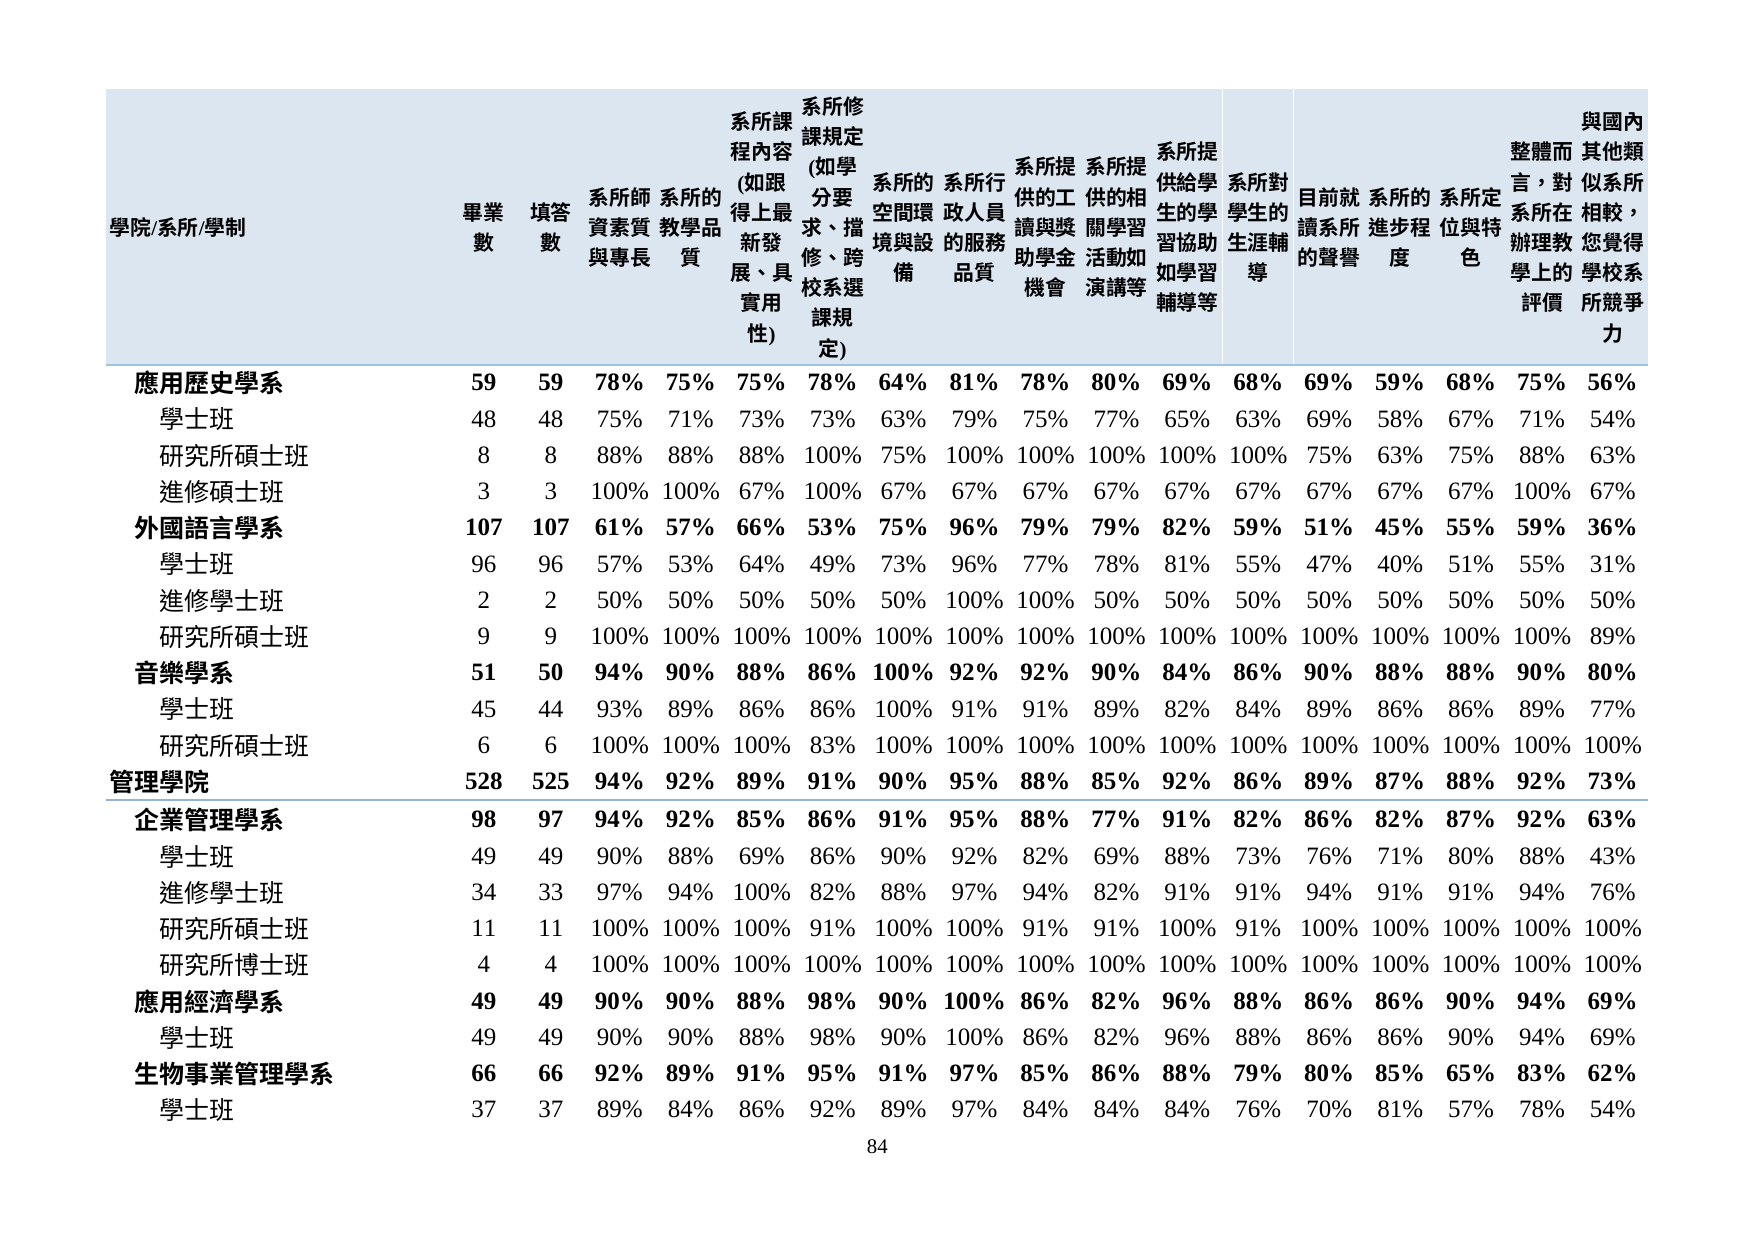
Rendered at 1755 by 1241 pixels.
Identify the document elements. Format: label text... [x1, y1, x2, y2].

table_cell 67% [1435, 400, 1506, 436]
table_cell 90% [868, 1018, 939, 1054]
table_cell 92% [939, 654, 1010, 690]
table_cell 50% [1152, 581, 1222, 617]
table_cell 11 [450, 910, 517, 946]
table_cell 40% [1364, 545, 1435, 581]
table_cell 82% [1364, 801, 1435, 837]
table_header 系所修課規定(如學分要求、擋修、跨校系選課規定) [797, 89, 868, 364]
table_cell 92% [797, 1091, 868, 1127]
table_cell 89% [1294, 690, 1364, 726]
table_cell 50% [868, 581, 939, 617]
table_cell 51% [1294, 509, 1364, 545]
table_cell 96% [939, 545, 1010, 581]
table_cell 100% [1435, 618, 1506, 654]
table_cell 59% [1223, 509, 1293, 545]
table_cell 67% [1223, 473, 1293, 509]
table_cell 88% [1506, 837, 1577, 873]
table_cell 49 [517, 982, 584, 1018]
table_cell 67% [1577, 473, 1648, 509]
table_cell 73% [1577, 763, 1648, 799]
table_cell 49% [797, 545, 868, 581]
table_cell 76% [1577, 873, 1648, 909]
table_cell 進修碩士班 [106, 473, 450, 509]
table_cell 75% [1506, 366, 1577, 400]
table_cell 85% [1010, 1055, 1081, 1091]
table_cell 73% [868, 545, 939, 581]
table_cell 100% [1010, 726, 1081, 762]
table_header 學院/系所/學制 [106, 89, 450, 364]
table_cell 49 [517, 837, 584, 873]
table_cell 82% [1081, 982, 1152, 1018]
table_cell 92% [655, 801, 726, 837]
table_cell 75% [726, 366, 797, 400]
table_cell 3 [517, 473, 584, 509]
table_cell 100% [939, 726, 1010, 762]
table_cell 93% [584, 690, 655, 726]
table_cell 4 [450, 946, 517, 982]
table_cell 88% [726, 654, 797, 690]
table_cell 98% [797, 1018, 868, 1054]
table_cell 73% [797, 400, 868, 436]
table_cell 107 [517, 509, 584, 545]
table_cell 69% [726, 837, 797, 873]
table_cell 75% [1294, 436, 1364, 472]
table_cell 86% [1294, 982, 1364, 1018]
table_cell 83% [1506, 1055, 1577, 1091]
table_cell 90% [868, 763, 939, 799]
table_cell 94% [584, 763, 655, 799]
table_cell 66 [517, 1055, 584, 1091]
table_cell 91% [1010, 910, 1081, 946]
table_cell 89% [868, 1091, 939, 1127]
table_cell 94% [1294, 873, 1364, 909]
table_cell 100% [1010, 946, 1081, 982]
table_cell 學士班 [106, 690, 450, 726]
table_cell 89% [1506, 690, 1577, 726]
table_cell 50% [1364, 581, 1435, 617]
table_cell 78% [797, 366, 868, 400]
table_cell 65% [1152, 400, 1222, 436]
table_cell 84% [1223, 690, 1293, 726]
table_cell 88% [726, 436, 797, 472]
table_cell 88% [1223, 982, 1293, 1018]
table_cell 100% [655, 473, 726, 509]
table_cell 69% [1294, 366, 1364, 400]
table_cell 2 [450, 581, 517, 617]
table_header 系所定位與特色 [1435, 89, 1506, 364]
table_cell 55% [1435, 509, 1506, 545]
table_cell 55% [1506, 545, 1577, 581]
table_cell 100% [726, 618, 797, 654]
table_cell 84% [655, 1091, 726, 1127]
table_cell 管理學院 [106, 763, 450, 799]
table_cell 88% [1364, 654, 1435, 690]
table_cell 100% [1435, 726, 1506, 762]
table_cell 外國語言學系 [106, 509, 450, 545]
table_cell 70% [1294, 1091, 1364, 1127]
table_cell 528 [450, 763, 517, 799]
table_cell 75% [868, 509, 939, 545]
table_cell 86% [797, 690, 868, 726]
table_cell 90% [584, 837, 655, 873]
table_cell 64% [868, 366, 939, 400]
table_cell 88% [655, 436, 726, 472]
table_header 目前就讀系所的聲譽 [1294, 89, 1364, 364]
table_cell 90% [655, 1018, 726, 1054]
table_cell 100% [797, 946, 868, 982]
table_cell 86% [726, 1091, 797, 1127]
table_header 系所課程內容(如跟得上最新發展、具實用性) [726, 89, 797, 364]
table_cell 94% [584, 654, 655, 690]
table_cell 94% [1506, 1018, 1577, 1054]
table_cell 78% [1506, 1091, 1577, 1127]
table_cell 94% [1506, 873, 1577, 909]
table_cell 54% [1577, 400, 1648, 436]
table_cell 87% [1435, 801, 1506, 837]
table_cell 71% [1506, 400, 1577, 436]
table_cell 91% [939, 690, 1010, 726]
table_cell 71% [1364, 837, 1435, 873]
table_cell 80% [1435, 837, 1506, 873]
table_cell 89% [726, 763, 797, 799]
table_cell 50% [1223, 581, 1293, 617]
table_cell 92% [1152, 763, 1222, 799]
table_cell 75% [584, 400, 655, 436]
table_cell 86% [1364, 690, 1435, 726]
table_cell 82% [1010, 837, 1081, 873]
table_cell 94% [1506, 982, 1577, 1018]
table_cell 77% [1577, 690, 1648, 726]
table_cell 86% [797, 837, 868, 873]
table_cell 100% [584, 473, 655, 509]
table_cell 90% [1435, 982, 1506, 1018]
table_cell 87% [1364, 763, 1435, 799]
table_cell 91% [1152, 801, 1222, 837]
table_header 系所提供的相關學習活動如演講等 [1081, 89, 1152, 364]
table_cell 91% [1010, 690, 1081, 726]
table_cell 86% [797, 654, 868, 690]
table_cell 學士班 [106, 1018, 450, 1054]
table_cell 89% [1577, 618, 1648, 654]
table_cell 92% [584, 1055, 655, 1091]
table_cell 100% [1294, 910, 1364, 946]
table_header 填答數 [517, 89, 584, 364]
table_cell 49 [517, 1018, 584, 1054]
table_cell 78% [1010, 366, 1081, 400]
table_cell 100% [1506, 473, 1577, 509]
table_cell 67% [939, 473, 1010, 509]
table_cell 96 [450, 545, 517, 581]
table_cell 100% [939, 1018, 1010, 1054]
table_cell 97% [939, 1055, 1010, 1091]
table_cell 89% [584, 1091, 655, 1127]
table_header 系所提供的工讀與獎助學金機會 [1010, 89, 1081, 364]
table_cell 88% [1152, 1055, 1222, 1091]
table_cell 90% [655, 654, 726, 690]
table_cell 90% [584, 1018, 655, 1054]
table_cell 69% [1152, 366, 1222, 400]
table_cell 84% [1081, 1091, 1152, 1127]
table_cell 37 [517, 1091, 584, 1127]
table_cell 企業管理學系 [106, 801, 450, 837]
table_header 系所行政人員的服務品質 [939, 89, 1010, 364]
table_cell 64% [726, 545, 797, 581]
table_cell 100% [584, 910, 655, 946]
table_cell 100% [1506, 910, 1577, 946]
table_cell 90% [1435, 1018, 1506, 1054]
table_cell 100% [1223, 618, 1293, 654]
table_cell 100% [1081, 436, 1152, 472]
table_header 整體而言，對系所在辦理教學上的評價 [1506, 89, 1577, 364]
table_cell 4 [517, 946, 584, 982]
table_cell 82% [1152, 509, 1222, 545]
table_cell 100% [1152, 436, 1222, 472]
table_cell 100% [584, 946, 655, 982]
table_cell 100% [1506, 618, 1577, 654]
table_cell 100% [1506, 946, 1577, 982]
table_cell 63% [868, 400, 939, 436]
table_cell 學士班 [106, 1091, 450, 1127]
table_cell 76% [1294, 837, 1364, 873]
table_cell 50% [1506, 581, 1577, 617]
table_cell 84% [1152, 1091, 1222, 1127]
table_cell 76% [1223, 1091, 1293, 1127]
table_cell 79% [939, 400, 1010, 436]
table_cell 91% [1223, 910, 1293, 946]
table_cell 91% [1152, 873, 1222, 909]
table_cell 89% [655, 1055, 726, 1091]
table_cell 100% [655, 946, 726, 982]
table_cell 73% [1223, 837, 1293, 873]
table_cell 8 [450, 436, 517, 472]
table_cell 研究所碩士班 [106, 726, 450, 762]
table_header 與國內其他類似系所相較，您覺得學校系所競爭力 [1577, 89, 1648, 364]
table_cell 75% [655, 366, 726, 400]
table_cell 11 [517, 910, 584, 946]
table_cell 97 [517, 801, 584, 837]
table_cell 57% [1435, 1091, 1506, 1127]
table_cell 90% [1506, 654, 1577, 690]
table_cell 86% [1223, 763, 1293, 799]
table_cell 82% [1223, 801, 1293, 837]
table_cell 37 [450, 1091, 517, 1127]
table_cell 100% [868, 690, 939, 726]
table_cell 82% [1081, 873, 1152, 909]
table_cell 75% [1010, 400, 1081, 436]
table_cell 90% [655, 982, 726, 1018]
table_cell 86% [1364, 982, 1435, 1018]
table_cell 100% [939, 618, 1010, 654]
table_cell 100% [1223, 946, 1293, 982]
table_cell 90% [868, 982, 939, 1018]
table_cell 89% [655, 690, 726, 726]
table_cell 100% [1577, 726, 1648, 762]
table_cell 48 [450, 400, 517, 436]
table_cell 86% [797, 801, 868, 837]
table_cell 92% [939, 837, 1010, 873]
table_cell 50% [1081, 581, 1152, 617]
table_cell 6 [450, 726, 517, 762]
table_cell 63% [1577, 801, 1648, 837]
table_cell 69% [1577, 1018, 1648, 1054]
table_cell 59% [1506, 509, 1577, 545]
table_cell 100% [1152, 910, 1222, 946]
table_cell 86% [1010, 982, 1081, 1018]
table_cell 88% [1152, 837, 1222, 873]
table_cell 77% [1010, 545, 1081, 581]
table_cell 61% [584, 509, 655, 545]
table_cell 100% [1577, 910, 1648, 946]
table_cell 100% [726, 910, 797, 946]
table_cell 85% [726, 801, 797, 837]
table_cell 100% [584, 618, 655, 654]
table_cell 67% [1294, 473, 1364, 509]
table_cell 100% [1010, 436, 1081, 472]
table_cell 100% [655, 910, 726, 946]
table_cell 78% [1081, 545, 1152, 581]
table_cell 研究所碩士班 [106, 910, 450, 946]
table_cell 69% [1294, 400, 1364, 436]
table_cell 45 [450, 690, 517, 726]
table_cell 研究所碩士班 [106, 436, 450, 472]
table_cell 83% [797, 726, 868, 762]
table_cell 81% [939, 366, 1010, 400]
table_cell 100% [1364, 726, 1435, 762]
table_cell 100% [868, 910, 939, 946]
table_cell 100% [939, 982, 1010, 1018]
table_cell 94% [655, 873, 726, 909]
table_cell 6 [517, 726, 584, 762]
table_cell 9 [517, 618, 584, 654]
table_cell 50% [655, 581, 726, 617]
table_cell 65% [1435, 1055, 1506, 1091]
table_cell 51% [1435, 545, 1506, 581]
table_cell 100% [939, 910, 1010, 946]
table_cell 100% [1294, 726, 1364, 762]
table_cell 100% [1081, 618, 1152, 654]
table_cell 47% [1294, 545, 1364, 581]
table_cell 100% [1294, 618, 1364, 654]
table_cell 53% [655, 545, 726, 581]
table_cell 92% [1506, 763, 1577, 799]
table_cell 9 [450, 618, 517, 654]
table_cell 67% [1081, 473, 1152, 509]
table_header 系所提供給學生的學習協助如學習輔導等 [1152, 89, 1222, 364]
table_cell 81% [1364, 1091, 1435, 1127]
table_cell 88% [726, 982, 797, 1018]
table_cell 91% [1364, 873, 1435, 909]
table_cell 100% [1010, 581, 1081, 617]
table_cell 67% [1364, 473, 1435, 509]
table_cell 90% [868, 837, 939, 873]
table_cell 100% [1364, 910, 1435, 946]
table_cell 91% [1223, 873, 1293, 909]
table_cell 92% [1506, 801, 1577, 837]
table_cell 50% [1294, 581, 1364, 617]
table_cell 96 [517, 545, 584, 581]
table_cell 88% [655, 837, 726, 873]
table_cell 進修學士班 [106, 873, 450, 909]
table_cell 78% [584, 366, 655, 400]
table_cell 96% [1152, 982, 1222, 1018]
table_cell 86% [1294, 1018, 1364, 1054]
table_cell 48 [517, 400, 584, 436]
table_cell 90% [1294, 654, 1364, 690]
table_cell 80% [1577, 654, 1648, 690]
table_cell 91% [868, 1055, 939, 1091]
table_cell 43% [1577, 837, 1648, 873]
table_cell 100% [1577, 946, 1648, 982]
table_cell 85% [1081, 763, 1152, 799]
table_cell 95% [939, 763, 1010, 799]
table_cell 100% [868, 726, 939, 762]
table_cell 67% [1435, 473, 1506, 509]
table_cell 86% [726, 690, 797, 726]
table_cell 49 [450, 1018, 517, 1054]
table_cell 33 [517, 873, 584, 909]
table_cell 56% [1577, 366, 1648, 400]
table_cell 91% [1435, 873, 1506, 909]
table_cell 67% [726, 473, 797, 509]
table_header 系所的教學品質 [655, 89, 726, 364]
table_cell 97% [584, 873, 655, 909]
table_cell 75% [1435, 436, 1506, 472]
table_cell 研究所碩士班 [106, 618, 450, 654]
table_cell 88% [1010, 801, 1081, 837]
table_cell 50% [726, 581, 797, 617]
table_cell 100% [797, 618, 868, 654]
table_cell 100% [868, 618, 939, 654]
table_cell 63% [1223, 400, 1293, 436]
table_cell 91% [868, 801, 939, 837]
table_cell 88% [584, 436, 655, 472]
table_cell 84% [1010, 1091, 1081, 1127]
table_cell 100% [1010, 618, 1081, 654]
table_cell 100% [939, 581, 1010, 617]
table_cell 44 [517, 690, 584, 726]
table_cell 84% [1152, 654, 1222, 690]
table_cell 94% [1010, 873, 1081, 909]
table_cell 100% [939, 946, 1010, 982]
table_cell 79% [1081, 509, 1152, 545]
table_header 系所的空間環境與設備 [868, 89, 939, 364]
table_cell 68% [1435, 366, 1506, 400]
table_cell 應用歷史學系 [106, 366, 450, 400]
table_cell 69% [1081, 837, 1152, 873]
table_cell 57% [584, 545, 655, 581]
table_cell 100% [797, 473, 868, 509]
table_cell 86% [1081, 1055, 1152, 1091]
table_cell 進修學士班 [106, 581, 450, 617]
table_cell 97% [939, 1091, 1010, 1127]
table_cell 107 [450, 509, 517, 545]
table_cell 100% [1294, 946, 1364, 982]
table_cell 67% [1152, 473, 1222, 509]
table_cell 91% [797, 910, 868, 946]
table_cell 50% [584, 581, 655, 617]
table_cell 63% [1577, 436, 1648, 472]
table_cell 2 [517, 581, 584, 617]
table_cell 80% [1294, 1055, 1364, 1091]
table_cell 50% [1435, 581, 1506, 617]
table_cell 91% [797, 763, 868, 799]
table_cell 100% [726, 873, 797, 909]
table_cell 86% [1010, 1018, 1081, 1054]
table_cell 77% [1081, 400, 1152, 436]
table_cell 67% [1010, 473, 1081, 509]
table_cell 100% [1152, 726, 1222, 762]
table_cell 88% [1506, 436, 1577, 472]
table_cell 73% [726, 400, 797, 436]
table_cell 55% [1223, 545, 1293, 581]
table_cell 91% [1081, 910, 1152, 946]
table_cell 79% [1010, 509, 1081, 545]
table_cell 62% [1577, 1055, 1648, 1091]
table_cell 100% [868, 946, 939, 982]
table_cell 525 [517, 763, 584, 799]
table_cell 89% [1294, 763, 1364, 799]
table_cell 88% [1010, 763, 1081, 799]
table_cell 36% [1577, 509, 1648, 545]
table_cell 49 [450, 982, 517, 1018]
table_cell 82% [1152, 690, 1222, 726]
table_cell 100% [584, 726, 655, 762]
table_cell 86% [1364, 1018, 1435, 1054]
table_cell 95% [939, 801, 1010, 837]
table_cell 95% [797, 1055, 868, 1091]
table_cell 77% [1081, 801, 1152, 837]
table_cell 96% [939, 509, 1010, 545]
table_cell 45% [1364, 509, 1435, 545]
table_cell 88% [726, 1018, 797, 1054]
table_cell 85% [1364, 1055, 1435, 1091]
table_cell 31% [1577, 545, 1648, 581]
table_cell 51 [450, 654, 517, 690]
table_header 畢業數 [450, 89, 517, 364]
table_cell 63% [1364, 436, 1435, 472]
table_cell 88% [868, 873, 939, 909]
table_cell 82% [1081, 1018, 1152, 1054]
table_cell 97% [939, 873, 1010, 909]
table_cell 98 [450, 801, 517, 837]
table_cell 生物事業管理學系 [106, 1055, 450, 1091]
table_cell 58% [1364, 400, 1435, 436]
table_cell 100% [1223, 726, 1293, 762]
table_cell 98% [797, 982, 868, 1018]
table_cell 82% [797, 873, 868, 909]
table_cell 50 [517, 654, 584, 690]
table_cell 學士班 [106, 400, 450, 436]
table_cell 69% [1577, 982, 1648, 1018]
table_cell 100% [1364, 946, 1435, 982]
table_cell 50% [797, 581, 868, 617]
table_cell 100% [1435, 910, 1506, 946]
table_cell 音樂學系 [106, 654, 450, 690]
table_cell 90% [584, 982, 655, 1018]
table_cell 71% [655, 400, 726, 436]
table_cell 91% [726, 1055, 797, 1091]
table_cell 100% [1081, 726, 1152, 762]
table_cell 100% [797, 436, 868, 472]
table_cell 3 [450, 473, 517, 509]
table_cell 67% [868, 473, 939, 509]
table_header 系所的進步程度 [1364, 89, 1435, 364]
table_header 系所師資素質與專長 [584, 89, 655, 364]
table_cell 54% [1577, 1091, 1648, 1127]
table_cell 89% [1081, 690, 1152, 726]
table_cell 50% [1577, 581, 1648, 617]
table_cell 34 [450, 873, 517, 909]
table_cell 88% [1435, 654, 1506, 690]
table_cell 57% [655, 509, 726, 545]
table_cell 100% [1506, 726, 1577, 762]
table_cell 66 [450, 1055, 517, 1091]
table_cell 100% [1435, 946, 1506, 982]
table_cell 88% [1435, 763, 1506, 799]
table_cell 100% [1364, 618, 1435, 654]
table_cell 100% [868, 654, 939, 690]
table_cell 80% [1081, 366, 1152, 400]
table_cell 100% [1152, 946, 1222, 982]
table_cell 學士班 [106, 837, 450, 873]
table_cell 100% [1152, 618, 1222, 654]
table_cell 88% [1223, 1018, 1293, 1054]
table_header 系所對學生的生涯輔導 [1223, 89, 1293, 364]
table_cell 94% [584, 801, 655, 837]
table_cell 92% [1010, 654, 1081, 690]
table_cell 100% [655, 618, 726, 654]
table_cell 應用經濟學系 [106, 982, 450, 1018]
table_cell 66% [726, 509, 797, 545]
table_cell 86% [1223, 654, 1293, 690]
table_cell 53% [797, 509, 868, 545]
table_cell 100% [726, 726, 797, 762]
table_cell 49 [450, 837, 517, 873]
table_cell 96% [1152, 1018, 1222, 1054]
table_cell 研究所博士班 [106, 946, 450, 982]
table_cell 86% [1435, 690, 1506, 726]
table_cell 75% [868, 436, 939, 472]
table_cell 100% [1081, 946, 1152, 982]
table_cell 79% [1223, 1055, 1293, 1091]
table_cell 8 [517, 436, 584, 472]
table_cell 100% [726, 946, 797, 982]
table_cell 81% [1152, 545, 1222, 581]
table_cell 100% [655, 726, 726, 762]
table_cell 100% [939, 436, 1010, 472]
table_cell 86% [1294, 801, 1364, 837]
table_cell 59% [1364, 366, 1435, 400]
table_cell 學士班 [106, 545, 450, 581]
table_cell 92% [655, 763, 726, 799]
table_cell 59 [517, 366, 584, 400]
table_cell 100% [1223, 436, 1293, 472]
table_cell 59 [450, 366, 517, 400]
table_cell 90% [1081, 654, 1152, 690]
table_cell 68% [1223, 366, 1293, 400]
